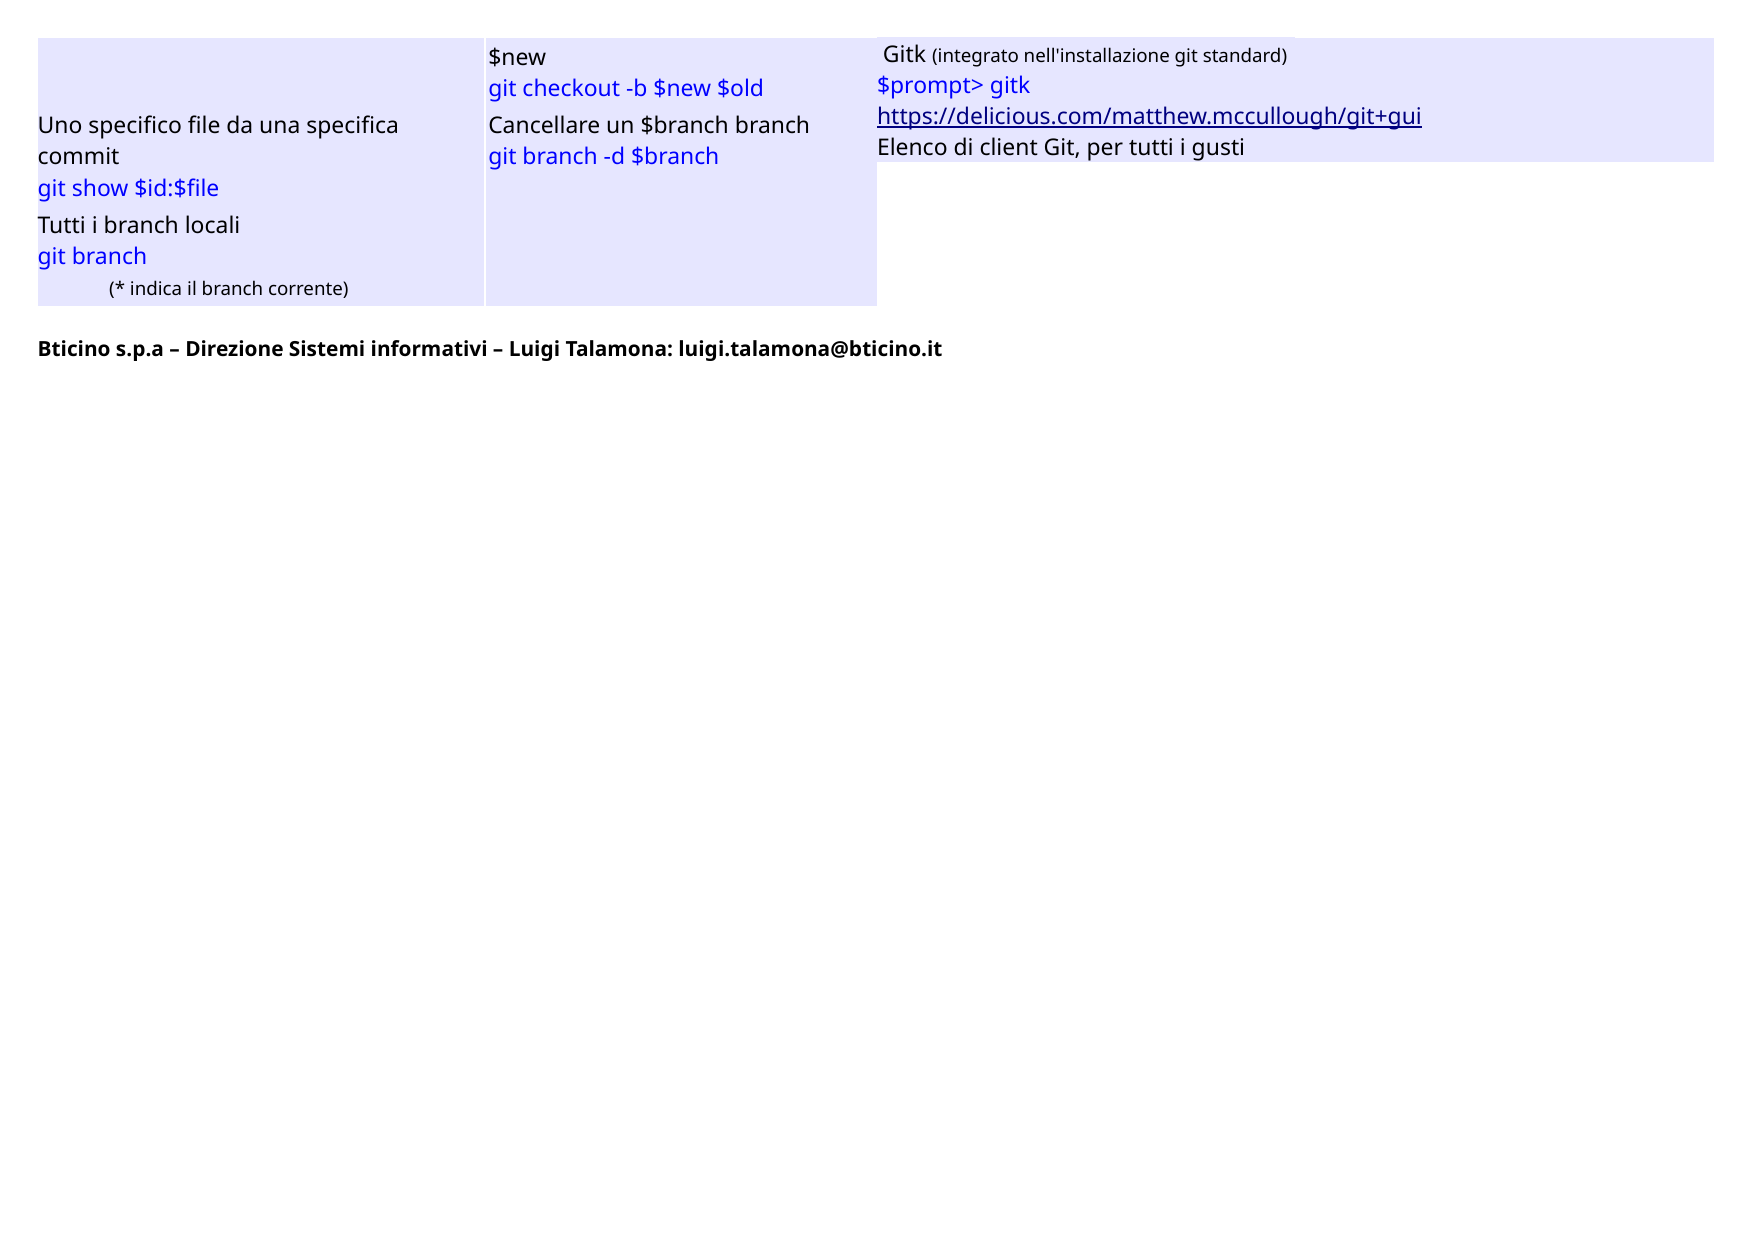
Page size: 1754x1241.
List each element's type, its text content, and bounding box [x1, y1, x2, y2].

table_cell [38, 38, 484, 106]
table_cell Tutti i branch locali git branch (* indica il branch corrente) [38, 206, 484, 306]
text Bticino s.p.a – Direzione Sistemi informativi – Luigi Talamona: luigi.talamona@bticino.it [37, 334, 1716, 363]
table_header [877, 162, 1714, 306]
table_cell Uno specifico file da una specifica commit git show $id:$file [38, 106, 484, 206]
table_cell [486, 206, 877, 306]
table_cell [1295, 38, 1714, 100]
table_cell $new git checkout -b $new $old [486, 38, 877, 106]
table_cell Cancellare un $branch branch git branch -d $branch [486, 106, 877, 206]
